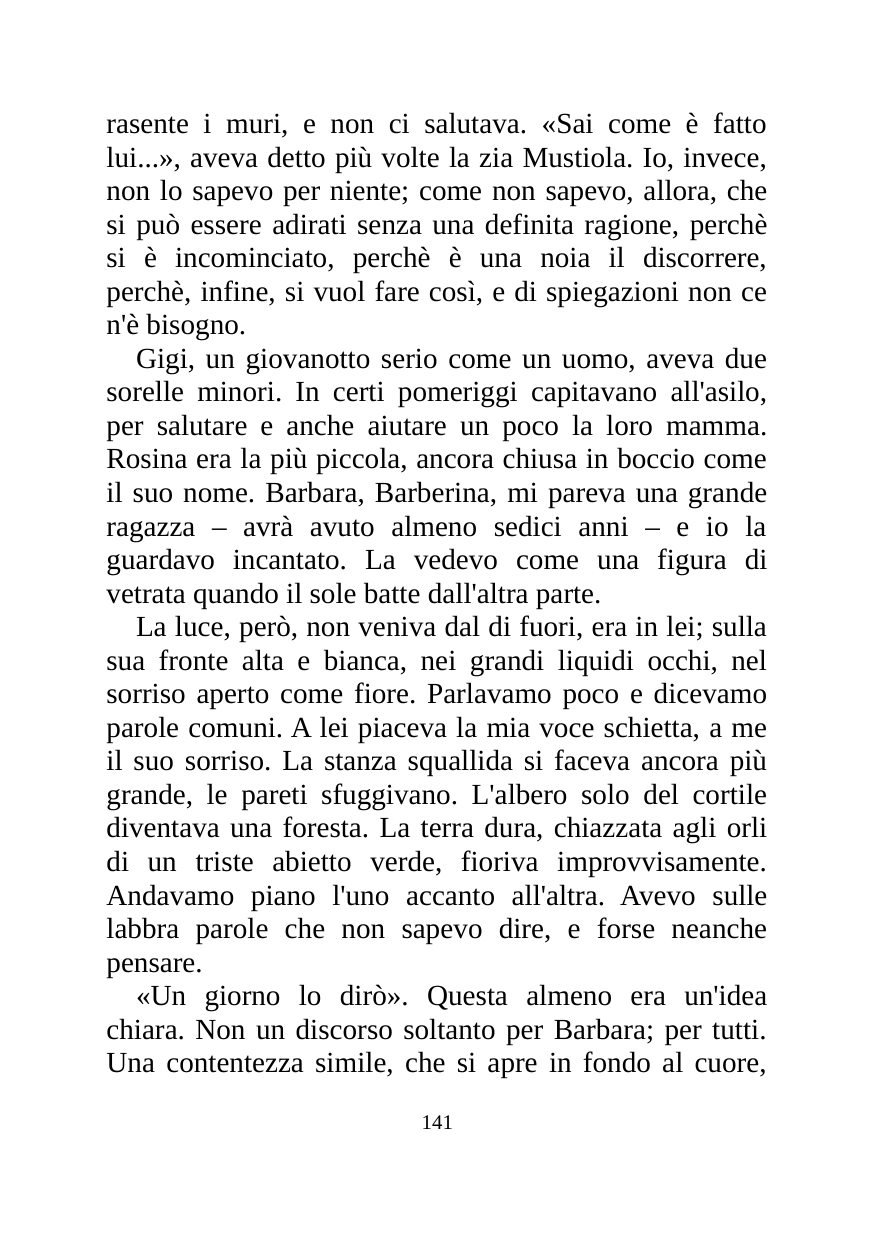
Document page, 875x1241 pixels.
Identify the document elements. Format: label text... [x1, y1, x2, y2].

text La luce, però, non veniva dal di fuori, era in lei; sulla sua fronte alta e bianca, nei grandi liquidi occhi, nel sorriso aperto come fiore. Parlavamo poco e dicevamo parole comuni. A lei piaceva la mia voce schietta, a me il suo sorriso. La stanza squallida si faceva ancora più grande, le pareti sfuggivano. L'albero solo del cortile diventava una foresta. La terra dura, chiazzata agli orli di un triste abietto verde, fioriva improvvisamente. Andavamo piano l'uno accanto all'altra. Avevo sulle labbra parole che non sapevo dire, e forse neanche pensare. [106, 609, 768, 978]
text rasente i muri, e non ci salutava. «Sai come è fatto lui...», aveva detto più volte la zia Mustiola. Io, invece, non lo sapevo per niente; come non sapevo, allora, che si può essere adirati senza una definita ragione, perchè si è incominciato, perchè è una noia il discorrere, perchè, infine, si vuol fare così, e di spiegazioni non ce n'è bisogno. [106, 106, 768, 341]
text Gigi, un giovanotto serio come un uomo, aveva due sorelle minori. In certi pomeriggi capitavano all'asilo, per salutare e anche aiutare un poco la loro mamma. Rosina era la più piccola, ancora chiusa in boccio come il suo nome. Barbara, Barberina, mi pareva una grande ragazza – avrà avuto almeno sedici anni – e io la guardavo incantato. La vedevo come una figura di vetrata quando il sole batte dall'altra parte. [106, 341, 768, 609]
text «Un giorno lo dirò». Questa almeno era un'idea chiara. Non un discorso soltanto per Barbara; per tutti. Una contentezza simile, che si apre in fondo al cuore, [106, 978, 768, 1079]
